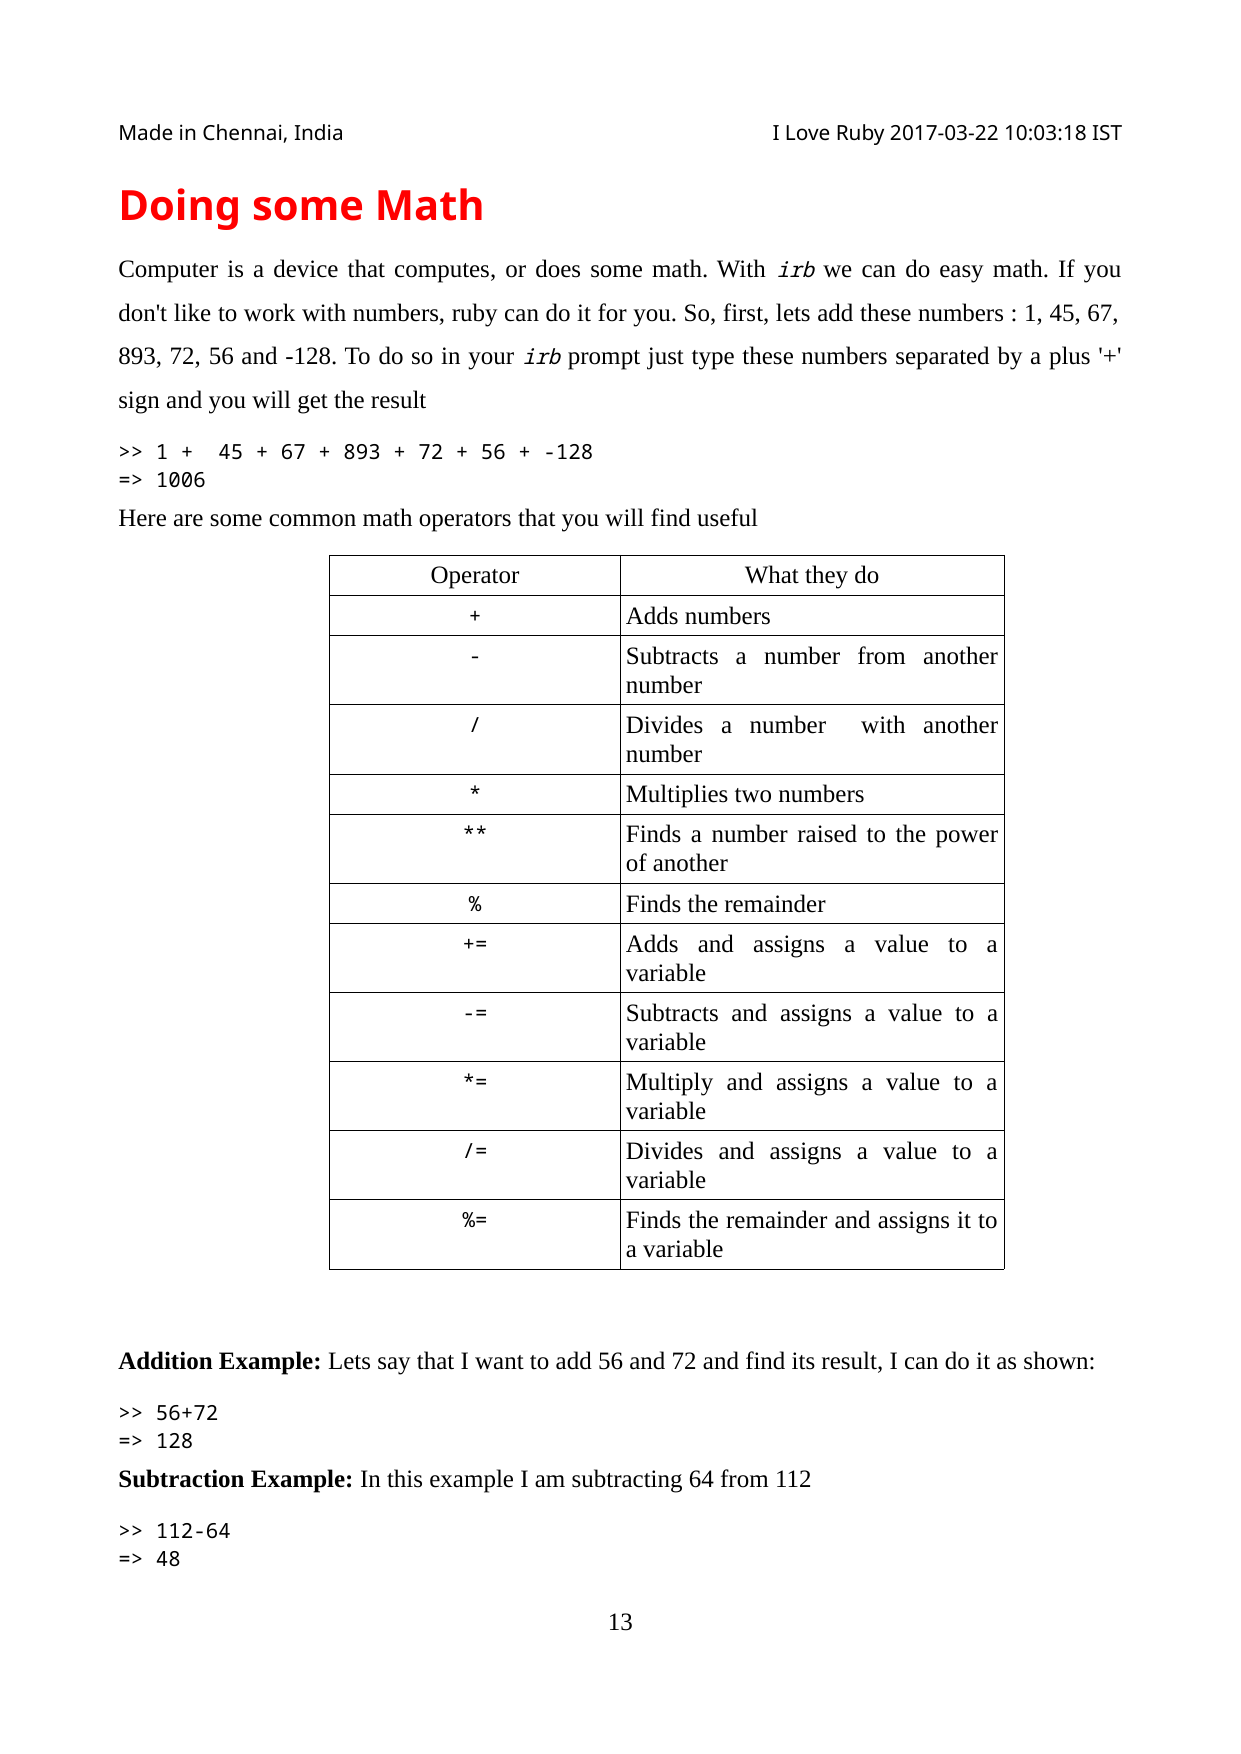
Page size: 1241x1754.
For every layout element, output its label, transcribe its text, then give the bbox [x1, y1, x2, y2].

table_cell Finds the remainder and assigns it to a variable [621, 1200, 1004, 1268]
table_cell Adds numbers [621, 596, 1004, 635]
table_cell Subtracts a number from another number [621, 636, 1004, 704]
table_cell + [330, 596, 620, 635]
text >> 112-64 [118, 1516, 1122, 1544]
table_cell Finds the remainder [621, 884, 1004, 923]
table_cell *= [330, 1062, 620, 1130]
table_cell * [330, 775, 620, 814]
table_cell % [330, 884, 620, 923]
text Addition Example: Lets say that I want to add 56 and 72 and find its result, I can do it as shown: [118, 1346, 1122, 1375]
text => 48 [118, 1544, 1122, 1573]
table_cell Multiplies two numbers [621, 775, 1004, 814]
table_cell Divides a number with another number [621, 705, 1004, 773]
table_header What they do [621, 556, 1004, 595]
table_cell -= [330, 993, 620, 1061]
text Computer is a device that computes, or does some math. With irb we can do easy math. If you don't like to work with numbers, ruby can do it for you. So, first, lets add these numbers : 1, 45, 67, 893, 72, 56 and -128. To do so in your irb prompt just type these numbers separated by a plus '+' sign and you will get the result [118, 254, 1122, 414]
text Here are some common math operators that you will find useful [118, 503, 1122, 531]
table_cell - [330, 636, 620, 704]
text => 128 [118, 1427, 1122, 1455]
table_cell Finds a number raised to the power of another [621, 815, 1004, 883]
table_cell Adds and assigns a value to a variable [621, 924, 1004, 992]
table_cell Divides and assigns a value to a variable [621, 1131, 1004, 1199]
table_cell %= [330, 1200, 620, 1268]
table_cell ** [330, 815, 620, 883]
table_cell Multiply and assigns a value to a variable [621, 1062, 1004, 1130]
text Subtraction Example: In this example I am subtracting 64 from 112 [118, 1464, 1122, 1493]
text => 1006 [118, 465, 1122, 494]
table_cell Subtracts and assigns a value to a variable [621, 993, 1004, 1061]
table_cell += [330, 924, 620, 992]
table_cell /= [330, 1131, 620, 1199]
table_cell / [330, 705, 620, 773]
table_header Operator [330, 556, 620, 595]
subtitle Doing some Math [118, 176, 1122, 233]
text >> 1 + 45 + 67 + 893 + 72 + 56 + -128 [118, 437, 1122, 465]
text >> 56+72 [118, 1398, 1122, 1427]
